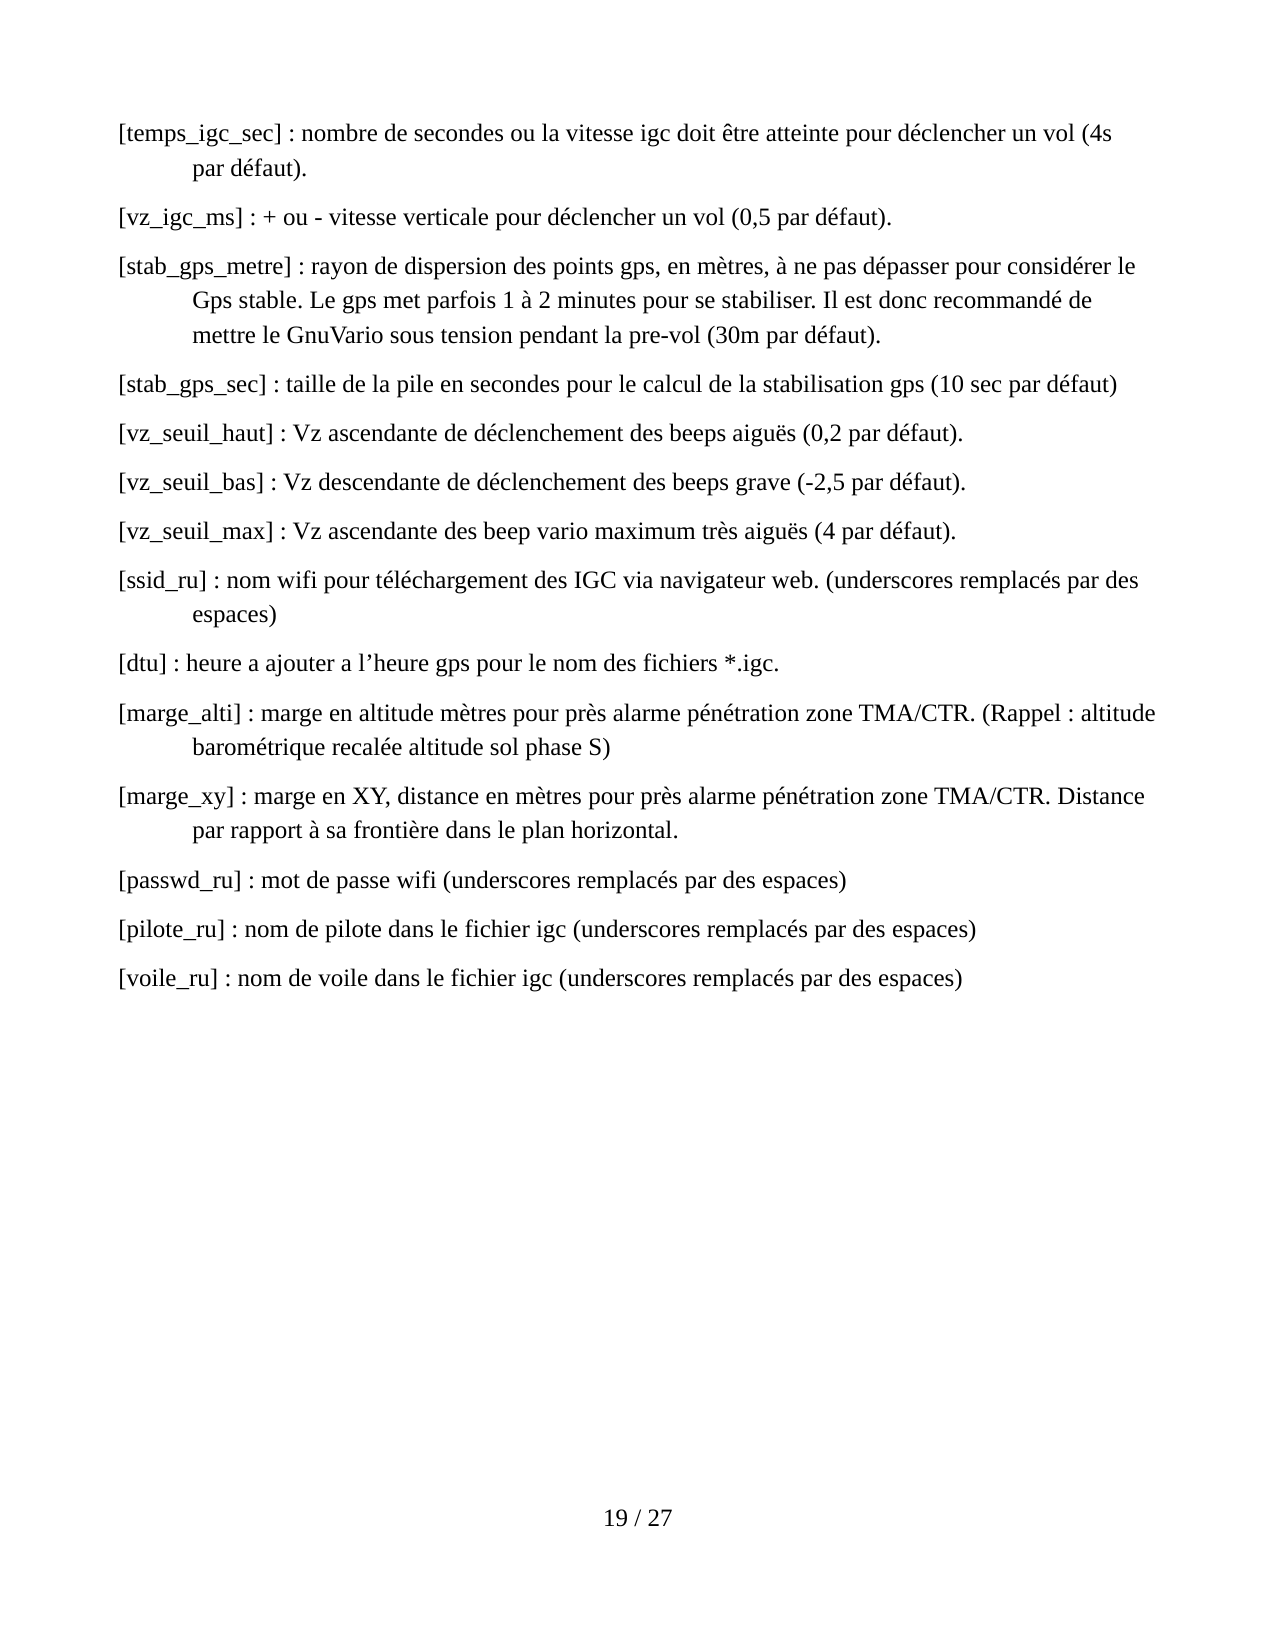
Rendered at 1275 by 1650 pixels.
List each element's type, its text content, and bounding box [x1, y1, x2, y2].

text [vz_igc_ms] : + ou - vitesse verticale pour déclencher un vol (0,5 par défaut). [118, 202, 1157, 230]
text [voile_ru] : nom de voile dans le fichier igc (underscores remplacés par des espaces) [118, 963, 1157, 992]
text [vz_seuil_haut] : Vz ascendante de déclenchement des beeps aiguës (0,2 par défaut). [118, 418, 1157, 447]
text [ssid_ru] : nom wifi pour téléchargement des IGC via navigateur web. (underscores remplacés par des espaces) [118, 565, 1157, 628]
text [marge_xy] : marge en XY, distance en mètres pour près alarme pénétration zone TMA/CTR. Distance par rapport à sa frontière dans le plan horizontal. [118, 781, 1157, 844]
text [dtu] : heure a ajouter a l’heure gps pour le nom des fichiers *.igc. [118, 648, 1157, 677]
text [passwd_ru] : mot de passe wifi (underscores remplacés par des espaces) [118, 865, 1157, 893]
text [marge_alti] : marge en altitude mètres pour près alarme pénétration zone TMA/CTR. (Rappel : altitude barométrique recalée altitude sol phase S) [118, 698, 1157, 761]
text [temps_igc_sec] : nombre de secondes ou la vitesse igc doit être atteinte pour déclencher un vol (4s par défaut). [118, 118, 1157, 181]
text [stab_gps_sec] : taille de la pile en secondes pour le calcul de la stabilisation gps (10 sec par défaut) [118, 369, 1157, 397]
text [stab_gps_metre] : rayon de dispersion des points gps, en mètres, à ne pas dépasser pour considérer le Gps stable. Le gps met parfois 1 à 2 minutes pour se stabiliser. Il est donc recommandé de mettre le GnuVario sous tension pendant la pre-vol (30m par défaut). [118, 251, 1157, 348]
text [vz_seuil_max] : Vz ascendante des beep vario maximum très aiguës (4 par défaut). [118, 516, 1157, 545]
text [vz_seuil_bas] : Vz descendante de déclenchement des beeps grave (-2,5 par défaut). [118, 467, 1157, 496]
text [pilote_ru] : nom de pilote dans le fichier igc (underscores remplacés par des espaces) [118, 914, 1157, 942]
